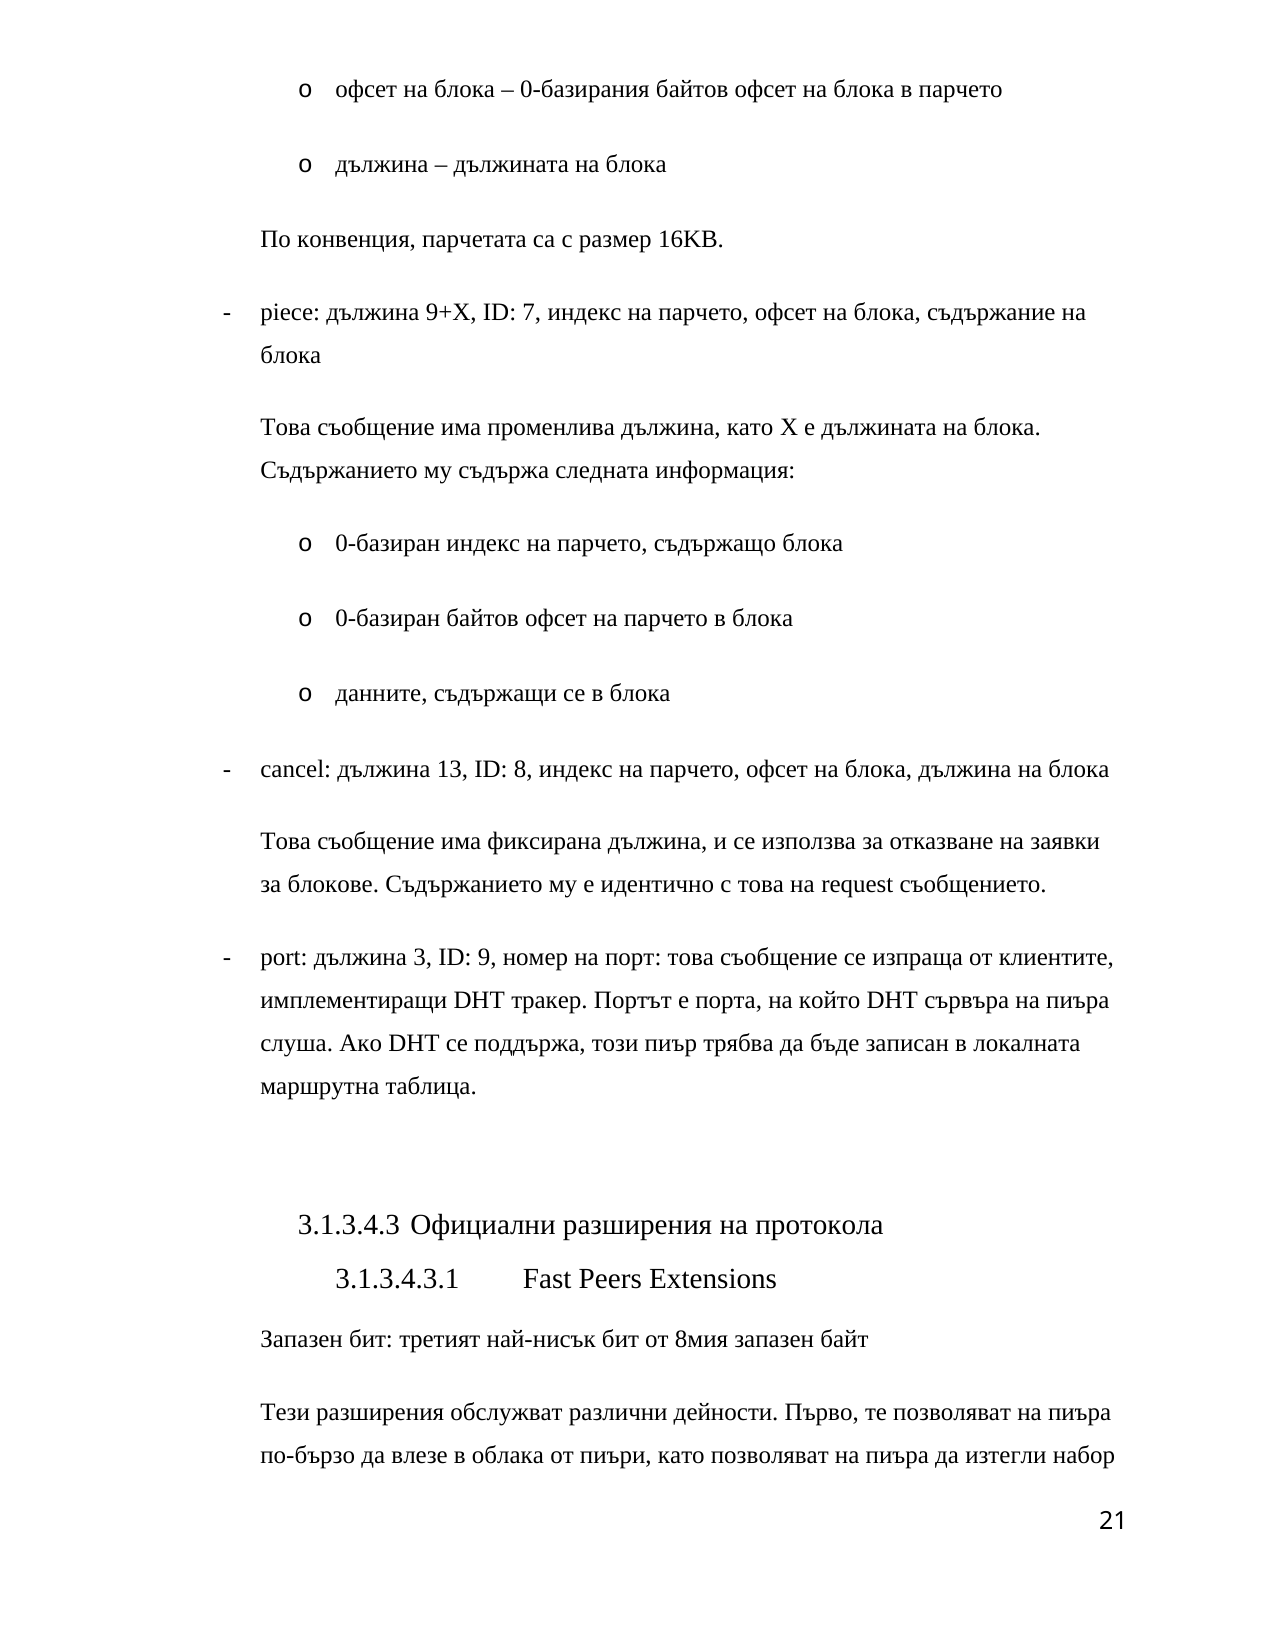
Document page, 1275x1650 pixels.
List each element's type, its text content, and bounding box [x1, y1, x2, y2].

text Това съобщение има фиксирана дължина, и се използва за отказване на заявки за блокове. Съдържанието му е идентично с това на request съобщението. [260, 826, 1127, 898]
list 0-базиран байтов офсет на парчето в блока [298, 603, 1127, 634]
subtitle Официални разширения на протокола [298, 1207, 1127, 1241]
list piece: дължина 9+X, ID: 7, индекс на парчето, офсет на блока, съдържание на блока [223, 297, 1127, 369]
text Това съобщение има променлива дължина, като X е дължината на блока. Съдържанието му съдържа следната информация: [260, 412, 1127, 484]
list cancel: дължина 13, ID: 8, индекс на парчето, офсет на блока, дължина на блока [223, 754, 1127, 783]
text Запазен бит: третият най-нисък бит от 8мия запазен байт [260, 1324, 1127, 1353]
list офсет на блока – 0-базирания байтов офсет на блока в парчето [298, 74, 1127, 104]
list дължина – дължината на блока [298, 149, 1127, 180]
list port: дължина 3, ID: 9, номер на порт: това съобщение се изпраща от клиентите, имплементиращи DHT тракер. Портът е порта, на който DHT сървъра на пиъра слуша. Ако DHT се поддържа, този пиър трябва да бъде записан в локалната маршрутна таблица. [223, 942, 1127, 1100]
subtitle Fast Peers Extensions [335, 1262, 1127, 1295]
text Тези разширения обслужват различни дейности. Първо, те позволяват на пиъра по-бързо да влезе в облака от пиъри, като позволяват на пиъра да изтегли набор [260, 1397, 1127, 1468]
list данните, съдържащи се в блока [298, 678, 1127, 709]
list 0-базиран индекс на парчето, съдържащо блока [298, 528, 1127, 558]
text По конвенция, парчетата са с размер 16KB. [260, 224, 1127, 253]
